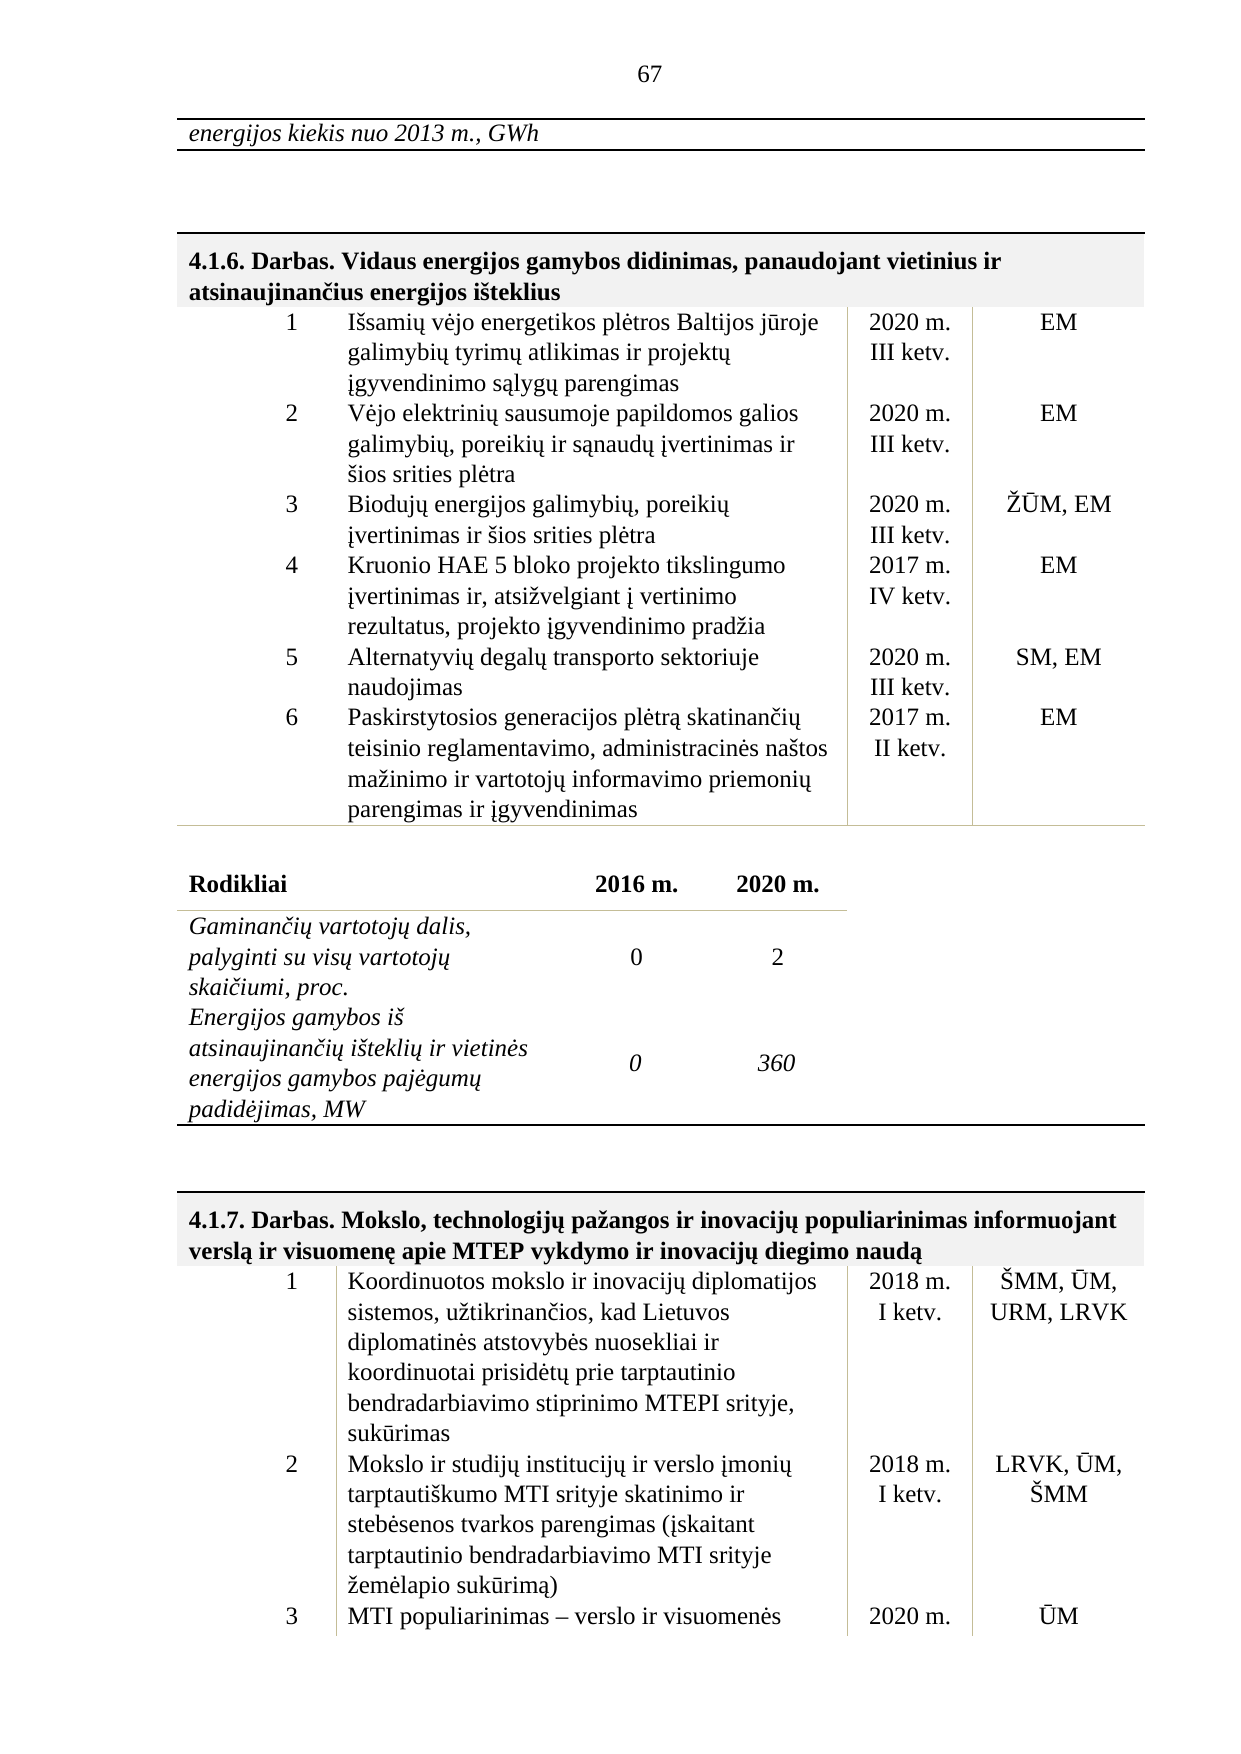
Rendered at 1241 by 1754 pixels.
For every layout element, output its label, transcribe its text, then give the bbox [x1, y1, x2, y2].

table_cell 0 [565, 911, 708, 1002]
table_cell 4.1.6. Darbas. Vidaus energijos gamybos didinimas, panaudojant vietinius ir atsinaujinančius energijos išteklius [177, 234, 1144, 307]
table_cell [247, 1126, 336, 1157]
table_cell LRVK, ŪM, ŠMM [973, 1449, 1144, 1601]
table_cell [177, 398, 247, 489]
table_cell [708, 120, 847, 148]
table_cell [847, 858, 973, 910]
table_cell [973, 1126, 1144, 1157]
table_cell 3 [247, 490, 336, 550]
table_cell EM [973, 398, 1144, 489]
table_cell 2020 m. [848, 1601, 972, 1636]
table_cell [973, 120, 1144, 148]
table_cell [177, 202, 247, 232]
table_cell [973, 1157, 1144, 1191]
table_cell [247, 826, 336, 858]
table_cell ŽŪM, EM [973, 490, 1144, 550]
table_cell [177, 151, 564, 202]
table_cell 2020 m. [708, 858, 847, 910]
table_cell [527, 1126, 564, 1157]
table_cell 3 [247, 1601, 336, 1636]
table_cell [565, 1157, 708, 1191]
table_cell Paskirstytosios generacijos plėtrą skatinančių teisinio reglamentavimo, administracinės naštos mažinimo ir vartotojų informavimo priemonių parengimas ir įgyvendinimas [336, 703, 847, 825]
table_cell [973, 826, 1144, 858]
table_cell [847, 826, 973, 858]
table_cell [847, 151, 973, 202]
table_cell 1 [247, 1266, 336, 1449]
table_cell [708, 151, 847, 202]
table_cell Biodujų energijos galimybių, poreikių įvertinimas ir šios srities plėtra [336, 490, 847, 550]
table_cell [847, 1157, 973, 1191]
table_cell Energijos gamybos iš atsinaujinančių išteklių ir vietinės energijos gamybos pajėgumų padidėjimas, MW [177, 1003, 564, 1124]
table_cell [177, 490, 247, 550]
table_cell 2020 m. III ketv. [848, 307, 972, 398]
table_cell energijos kiekis nuo 2013 m., GWh [177, 120, 564, 148]
table_cell [527, 202, 564, 232]
table_cell 2020 m. III ketv. [848, 398, 972, 489]
table_cell 1 [247, 307, 336, 398]
table_cell EM [973, 307, 1144, 398]
table_cell 2 [247, 1449, 336, 1601]
table_cell [177, 1157, 247, 1191]
table_cell 4 [247, 550, 336, 642]
table_cell 2017 m. IV ketv. [848, 550, 972, 642]
table_cell [565, 120, 708, 148]
table_cell 2018 m. I ketv. [848, 1449, 972, 1601]
table_cell [527, 826, 564, 858]
table_cell Alternatyvių degalų transporto sektoriuje naudojimas [336, 642, 847, 702]
table_cell [973, 151, 1144, 202]
table_cell [177, 1126, 247, 1157]
table_cell [708, 826, 847, 858]
table_cell MTI populiarinimas – verslo ir visuomenės [337, 1601, 847, 1636]
table_cell [847, 1003, 973, 1124]
table_cell [336, 1157, 527, 1191]
table_cell 360 [708, 1003, 847, 1124]
table_cell [565, 1126, 708, 1157]
table_cell [847, 1126, 973, 1157]
table_cell [177, 642, 247, 702]
table_cell 2016 m. [565, 858, 708, 910]
table_cell Išsamių vėjo energetikos plėtros Baltijos jūroje galimybių tyrimų atlikimas ir projektų įgyvendinimo sąlygų parengimas [336, 307, 847, 398]
table_cell 2 [708, 911, 847, 1002]
table_cell [565, 826, 708, 858]
table_cell [973, 910, 1144, 1002]
table_cell Kruonio HAE 5 bloko projekto tikslingumo įvertinimas ir, atsižvelgiant į vertinimo rezultatus, projekto įgyvendinimo pradžia [336, 550, 847, 642]
table_cell [177, 826, 247, 858]
table_cell [973, 202, 1144, 232]
table_cell [177, 1266, 247, 1449]
table_cell 2020 m. III ketv. [848, 490, 972, 550]
table_cell 5 [247, 642, 336, 702]
table_cell [177, 307, 247, 398]
table_cell [847, 120, 973, 148]
table_cell 2020 m. III ketv. [848, 642, 972, 702]
table_cell EM [973, 703, 1144, 825]
table_cell ŪM [973, 1601, 1144, 1636]
table_cell [973, 858, 1144, 910]
table_cell [247, 1157, 336, 1191]
table_cell [177, 550, 247, 642]
table_cell [336, 858, 527, 910]
table_cell [708, 1157, 847, 1191]
table_cell [847, 910, 973, 1002]
table_cell 2018 m. I ketv. [848, 1266, 972, 1449]
table_cell EM [973, 550, 1144, 642]
table_cell 4.1.7. Darbas. Mokslo, technologijų pažangos ir inovacijų populiarinimas informuojant verslą ir visuomenę apie MTEP vykdymo ir inovacijų diegimo naudą [177, 1193, 1144, 1266]
table_cell 0 [565, 1003, 708, 1124]
table_cell Mokslo ir studijų institucijų ir verslo įmonių tarptautiškumo MTI srityje skatinimo ir stebėsenos tvarkos parengimas (įskaitant tarptautinio bendradarbiavimo MTI srityje žemėlapio sukūrimą) [337, 1449, 847, 1601]
table_cell [527, 858, 564, 910]
table_cell SM, EM [973, 642, 1144, 702]
table_cell [177, 703, 247, 825]
table_cell [247, 202, 336, 232]
table_cell [177, 1449, 247, 1601]
table_cell [847, 202, 973, 232]
table_cell [565, 151, 708, 202]
table_cell 6 [247, 703, 336, 825]
table_cell ŠMM, ŪM, URM, LRVK [973, 1266, 1144, 1449]
table_cell [177, 1601, 247, 1636]
table_cell 2 [247, 398, 336, 489]
table_cell [708, 1126, 847, 1157]
table_cell [527, 1157, 564, 1191]
table_cell 2017 m. II ketv. [848, 703, 972, 825]
table_cell [565, 202, 708, 232]
table_cell Gaminančių vartotojų dalis, palyginti su visų vartotojų skaičiumi, proc. [177, 911, 564, 1002]
table_cell [336, 1126, 527, 1157]
table_cell [336, 202, 527, 232]
table_cell [708, 202, 847, 232]
table_cell Vėjo elektrinių sausumoje papildomos galios galimybių, poreikių ir sąnaudų įvertinimas ir šios srities plėtra [336, 398, 847, 489]
table_cell Koordinuotos mokslo ir inovacijų diplomatijos sistemos, užtikrinančios, kad Lietuvos diplomatinės atstovybės nuosekliai ir koordinuotai prisidėtų prie tarptautinio bendradarbiavimo stiprinimo MTEPI srityje, sukūrimas [337, 1266, 847, 1449]
table_cell [973, 1003, 1144, 1124]
table_cell [336, 826, 527, 858]
table_cell Rodikliai [177, 858, 336, 910]
